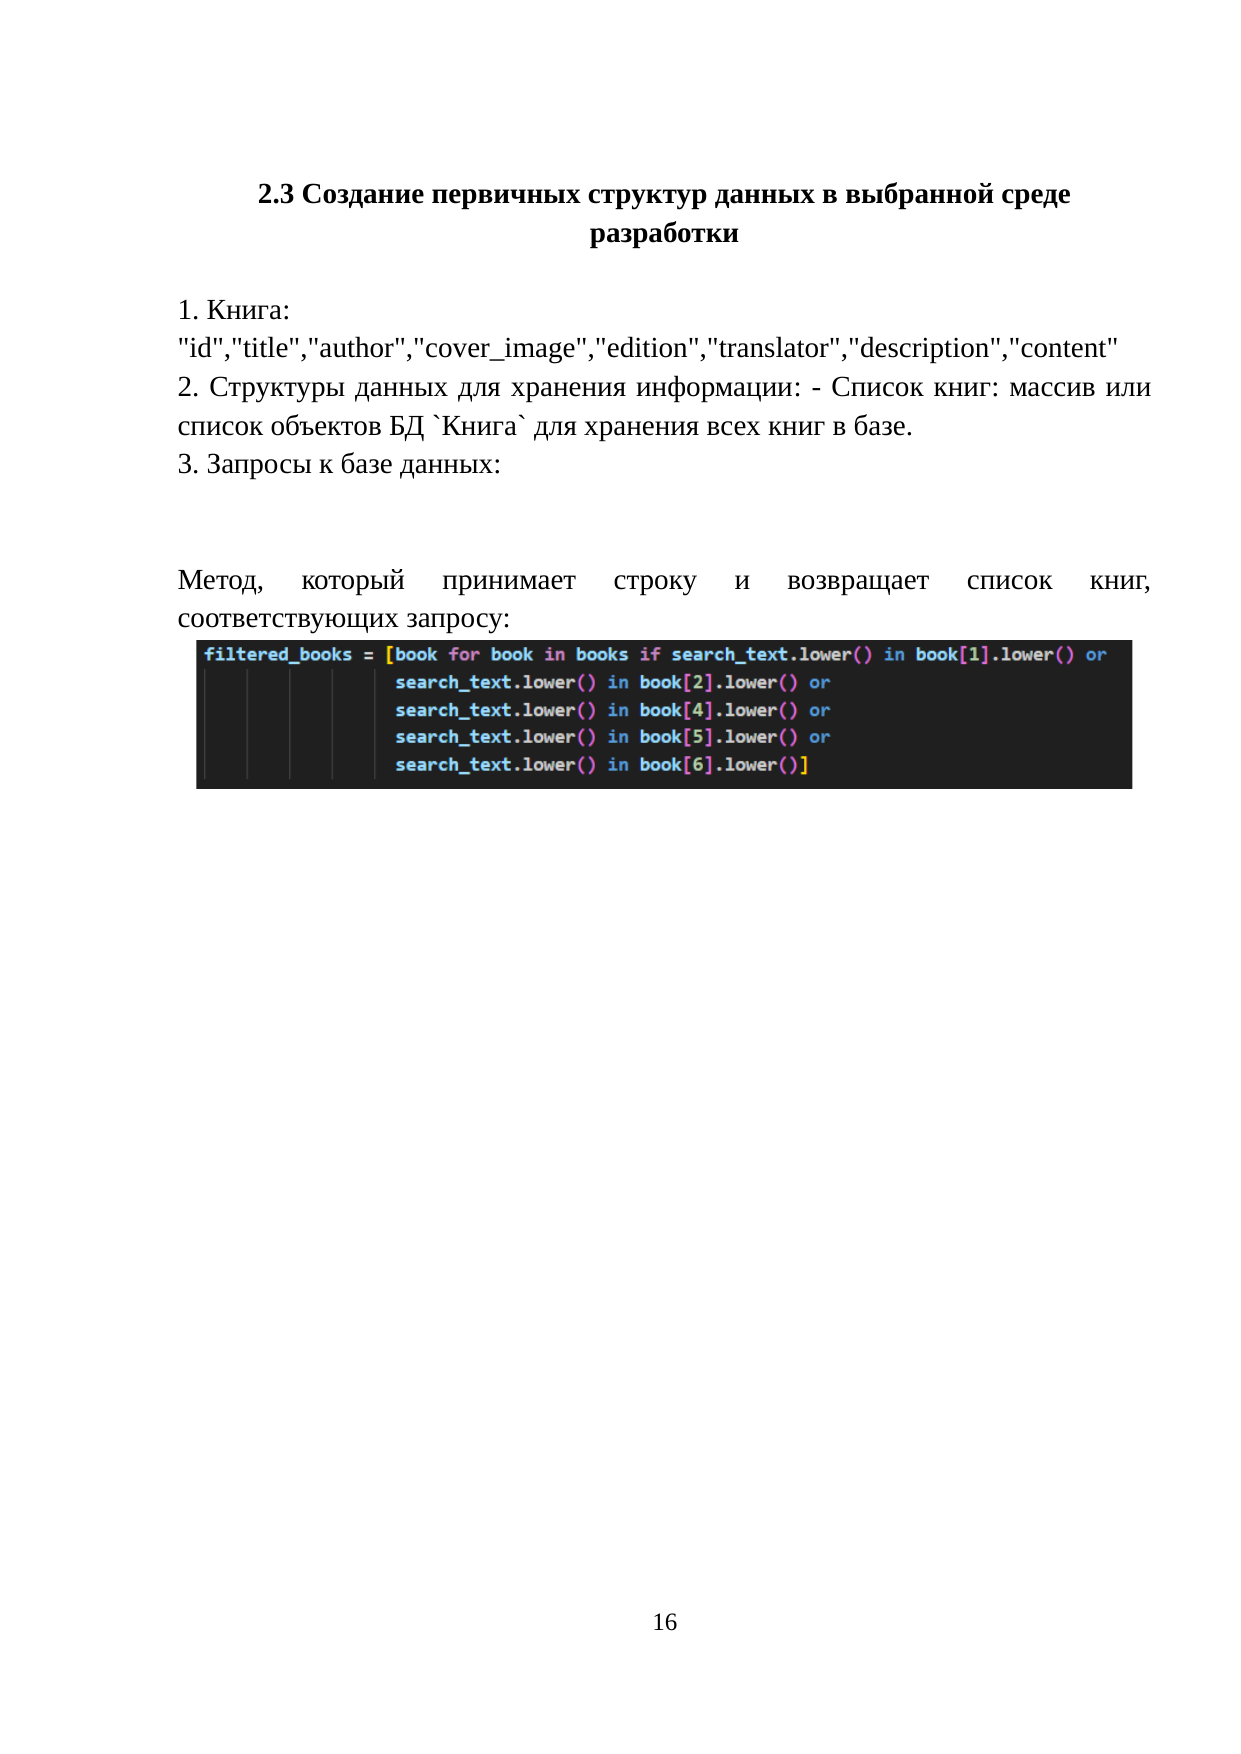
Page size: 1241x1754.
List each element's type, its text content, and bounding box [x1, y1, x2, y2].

text 1. Книга: "id","title","author","cover_image","edition","translator","description","content" [177, 292, 1152, 364]
text разработки [177, 215, 1152, 248]
text 3. Запросы к базе данных: [177, 446, 1152, 480]
text 2. Структуры данных для хранения информации: - Список книг: массив или список объектов БД `Книга` для хранения всех книг в базе. [177, 369, 1152, 441]
text Метод, который принимает строку и возвращает список книг, соответствующих запросу: [177, 562, 1152, 634]
text 2.3 Создание первичных структур данных в выбранной среде [177, 176, 1152, 210]
picture [196, 640, 1133, 789]
